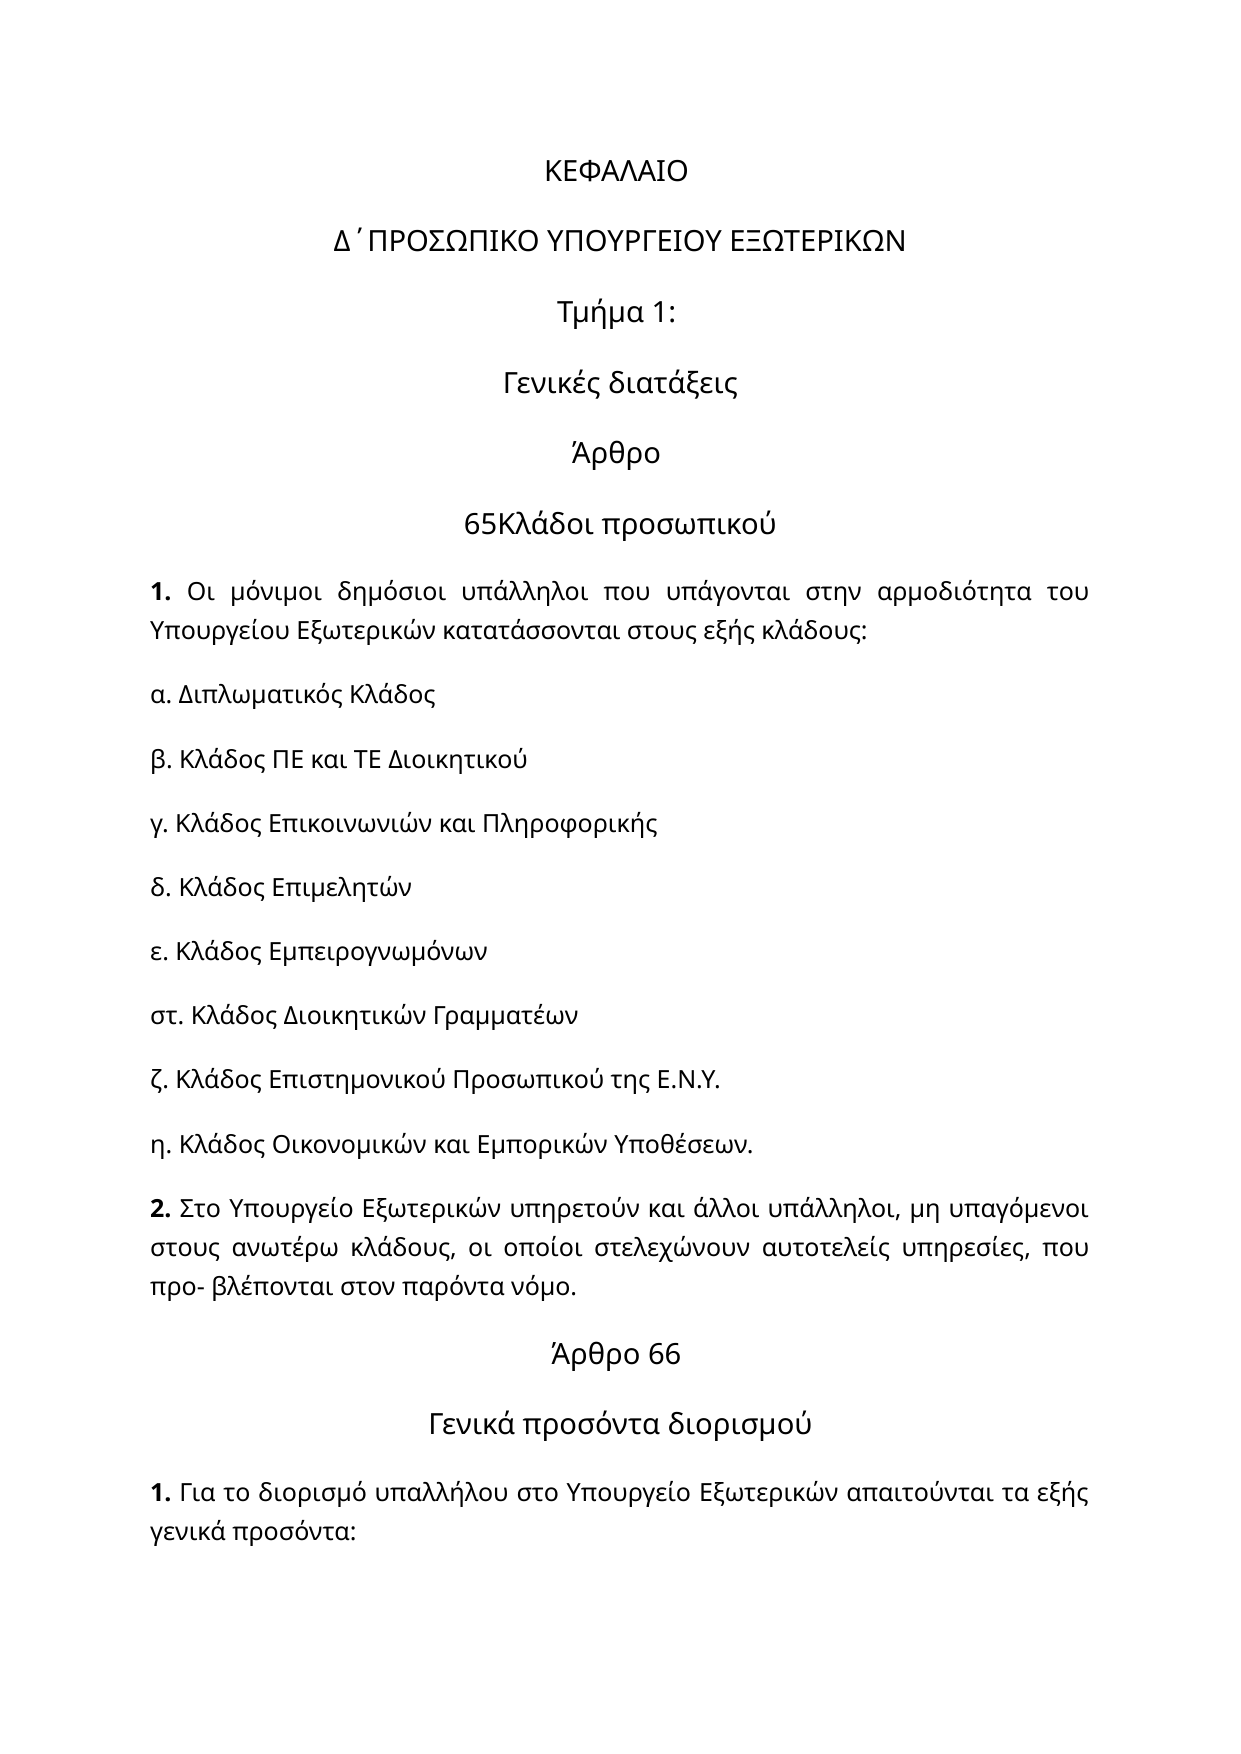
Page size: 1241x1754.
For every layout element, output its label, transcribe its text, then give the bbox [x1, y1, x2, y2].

subtitle Γενικές διατάξεις [150, 362, 1090, 402]
text 1. Για το διορισμό υπαλλήλου στο Υπουργείο Εξωτερικών απαιτούνται τα εξής γενικά προσόντα: [150, 1474, 1090, 1547]
text η. Κλάδος Οικονομικών και Εμπορικών Υποθέσεων. [150, 1126, 1090, 1160]
subtitle Τμήμα 1: [150, 291, 1090, 331]
text β. Κλάδος ΠΕ και ΤΕ Διοικητικού [150, 741, 1090, 775]
text στ. Κλάδος Διοικητικών Γραμματέων [150, 998, 1090, 1032]
subtitle 65Κλάδοι προσωπικού [150, 503, 1090, 543]
text δ. Κλάδος Επιμελητών [150, 869, 1090, 904]
subtitle Γενικά προσόντα διορισμού [150, 1403, 1090, 1443]
subtitle Δ΄ΠΡΟΣΩΠΙΚΟ ΥΠΟΥΡΓΕΙΟΥ ΕΞΩΤΕΡΙΚΩΝ [150, 221, 1090, 260]
text 2. Στο Υπουργείο Εξωτερικών υπηρετούν και άλλοι υπάλληλοι, μη υπαγόμενοι στους ανωτέρω κλάδους, οι οποίοι στελεχώνουν αυτοτελείς υπηρεσίες, που προ- βλέπονται στον παρόντα νόμο. [150, 1190, 1090, 1303]
text ε. Κλάδος Εμπειρογνωμόνων [150, 934, 1090, 968]
text γ. Κλάδος Επικοινωνιών και Πληροφορικής [150, 805, 1090, 839]
text ζ. Κλάδος Επιστημονικού Προσωπικού της Ε.Ν.Υ. [150, 1062, 1090, 1096]
subtitle Άρθρο 66 [150, 1333, 1090, 1373]
subtitle ΚΕΦΑΛΑΙΟ [150, 150, 1090, 190]
text α. Διπλωματικός Κλάδος [150, 677, 1090, 711]
text 1. Οι μόνιμοι δημόσιοι υπάλληλοι που υπάγονται στην αρμοδιότητα του Υπουργείου Εξωτερικών κατατάσσονται στους εξής κλάδους: [150, 574, 1090, 647]
subtitle Άρθρο [150, 432, 1090, 472]
